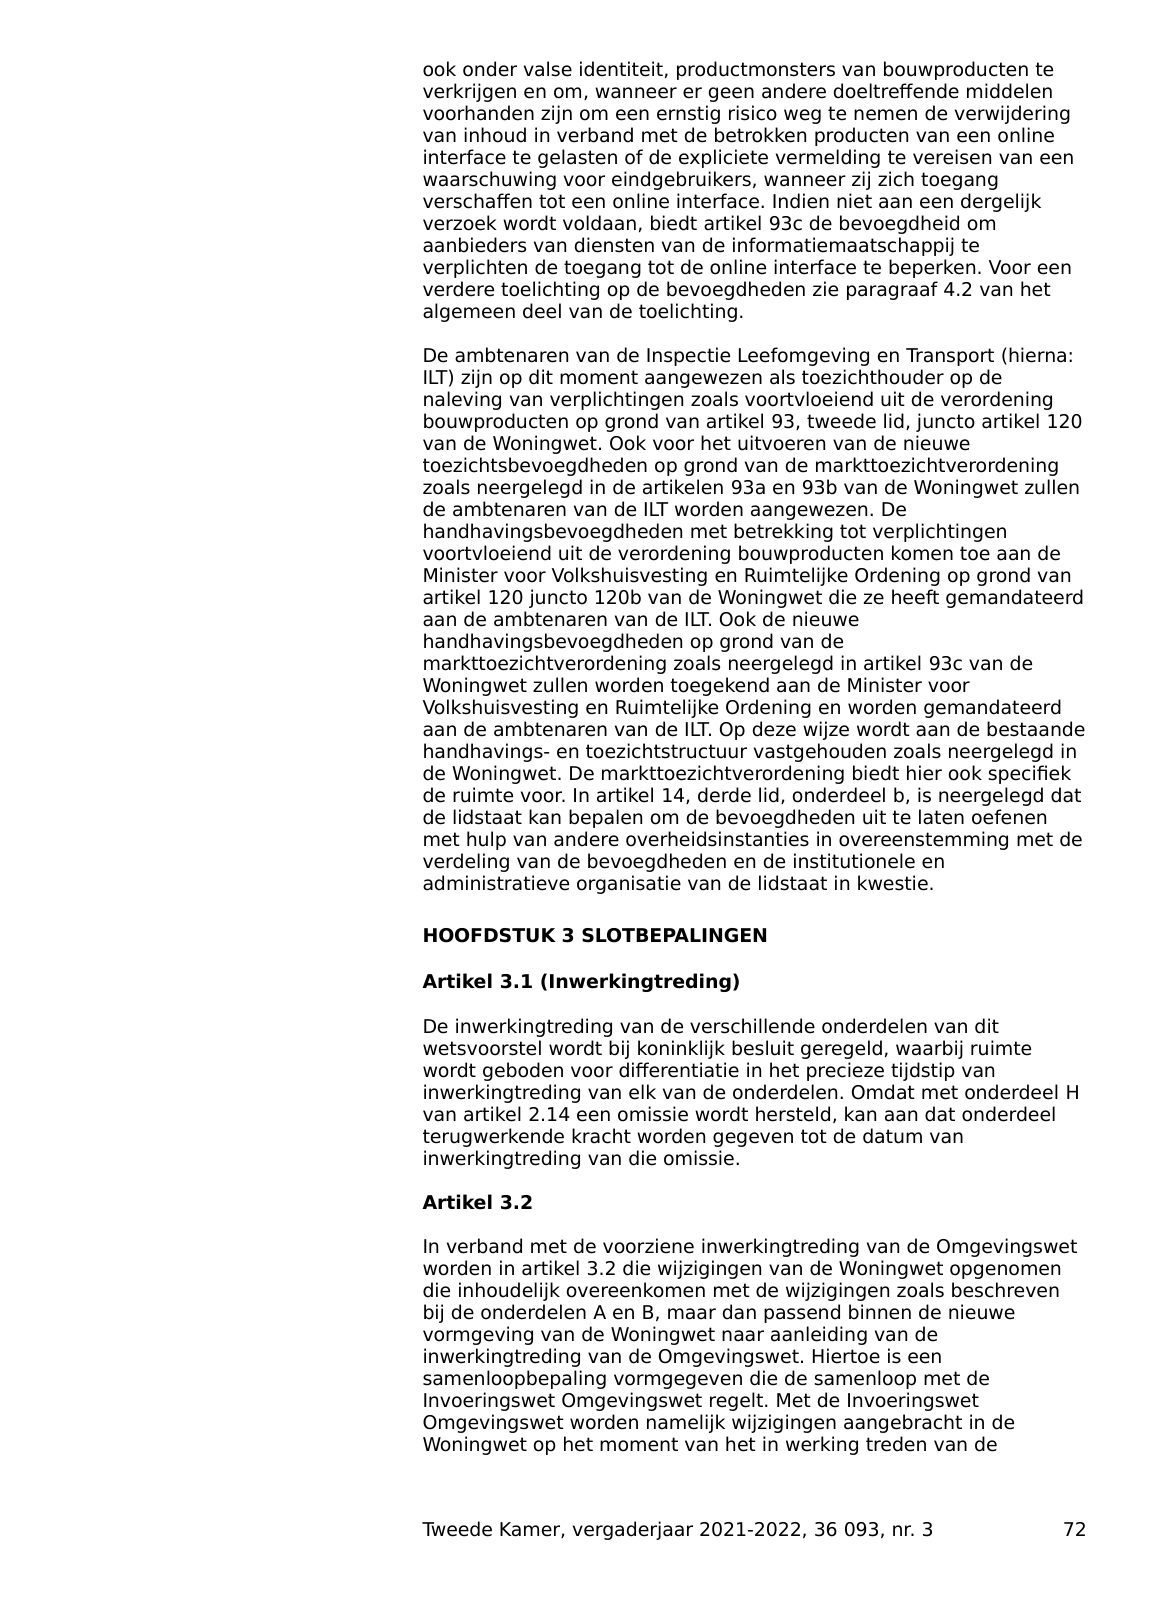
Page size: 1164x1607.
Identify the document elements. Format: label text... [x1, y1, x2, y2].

subtitle Artikel 3.1 (Inwerkingtreding) [422, 971, 1087, 993]
subtitle HOOFDSTUK 3 SLOTBEPALINGEN [422, 924, 1087, 946]
text De inwerkingtreding van de verschillende onderdelen van dit wetsvoorstel wordt bij koninklijk besluit geregeld, waarbij ruimte wordt geboden voor differentiatie in het precieze tijdstip van inwerkingtreding van elk van de onderdelen. Omdat met onderdeel H van artikel 2.14 een omissie wordt hersteld, kan aan dat onderdeel terugwerkende kracht worden gegeven tot de datum van inwerkingtreding van die omissie. [422, 1016, 1087, 1169]
text De ambtenaren van de Inspectie Leefomgeving en Transport (hierna: ILT) zijn op dit moment aangewezen als toezichthouder op de naleving van verplichtingen zoals voortvloeiend uit de verordening bouwproducten op grond van artikel 93, tweede lid, juncto artikel 120 van de Woningwet. Ook voor het uitvoeren van de nieuwe toezichtsbevoegdheden op grond van de markttoezichtverordening zoals neergelegd in de artikelen 93a en 93b van de Woningwet zullen de ambtenaren van de ILT worden aangewezen. De handhavingsbevoegdheden met betrekking tot verplichtingen voortvloeiend uit de verordening bouwproducten komen toe aan de Minister voor Volkshuisvesting en Ruimtelijke Ordening op grond van artikel 120 juncto 120b van de Woningwet die ze heeft gemandateerd aan de ambtenaren van de ILT. Ook de nieuwe handhavingsbevoegdheden op grond van de markttoezichtverordening zoals neergelegd in artikel 93c van de Woningwet zullen worden toegekend aan de Minister voor Volkshuisvesting en Ruimtelijke Ordening en worden gemandateerd aan de ambtenaren van de ILT. Op deze wijze wordt aan de bestaande handhavings- en toezichtstructuur vastgehouden zoals neergelegd in de Woningwet. De markttoezichtverordening biedt hier ook specifiek de ruimte voor. In artikel 14, derde lid, onderdeel b, is neergelegd dat de lidstaat kan bepalen om de bevoegdheden uit te laten oefenen met hulp van andere overheidsinstanties in overeenstemming met de verdeling van de bevoegdheden en de institutionele en administratieve organisatie van de lidstaat in kwestie. [422, 345, 1087, 894]
text In verband met de voorziene inwerkingtreding van de Omgevingswet worden in artikel 3.2 die wijzigingen van de Woningwet opgenomen die inhoudelijk overeenkomen met de wijzigingen zoals beschreven bij de onderdelen A en B, maar dan passend binnen de nieuwe vormgeving van de Woningwet naar aanleiding van de inwerkingtreding van de Omgevingswet. Hiertoe is een samenloopbepaling vormgegeven die de samenloop met de Invoeringswet Omgevingswet regelt. Met de Invoeringswet Omgevingswet worden namelijk wijzigingen aangebracht in de Woningwet op het moment van het in werking treden van de [422, 1236, 1087, 1456]
subtitle Artikel 3.2 [422, 1192, 1087, 1214]
text ook onder valse identiteit, productmonsters van bouwproducten te verkrijgen en om, wanneer er geen andere doeltreffende middelen voorhanden zijn om een ernstig risico weg te nemen de verwijdering van inhoud in verband met de betrokken producten van een online interface te gelasten of de expliciete vermelding te vereisen van een waarschuwing voor eindgebruikers, wanneer zij zich toegang verschaffen tot een online interface. Indien niet aan een dergelijk verzoek wordt voldaan, biedt artikel 93c de bevoegdheid om aanbieders van diensten van de informatiemaatschappij te verplichten de toegang tot de online interface te beperken. Voor een verdere toelichting op de bevoegdheden zie paragraaf 4.2 van het algemeen deel van de toelichting. [422, 59, 1087, 323]
